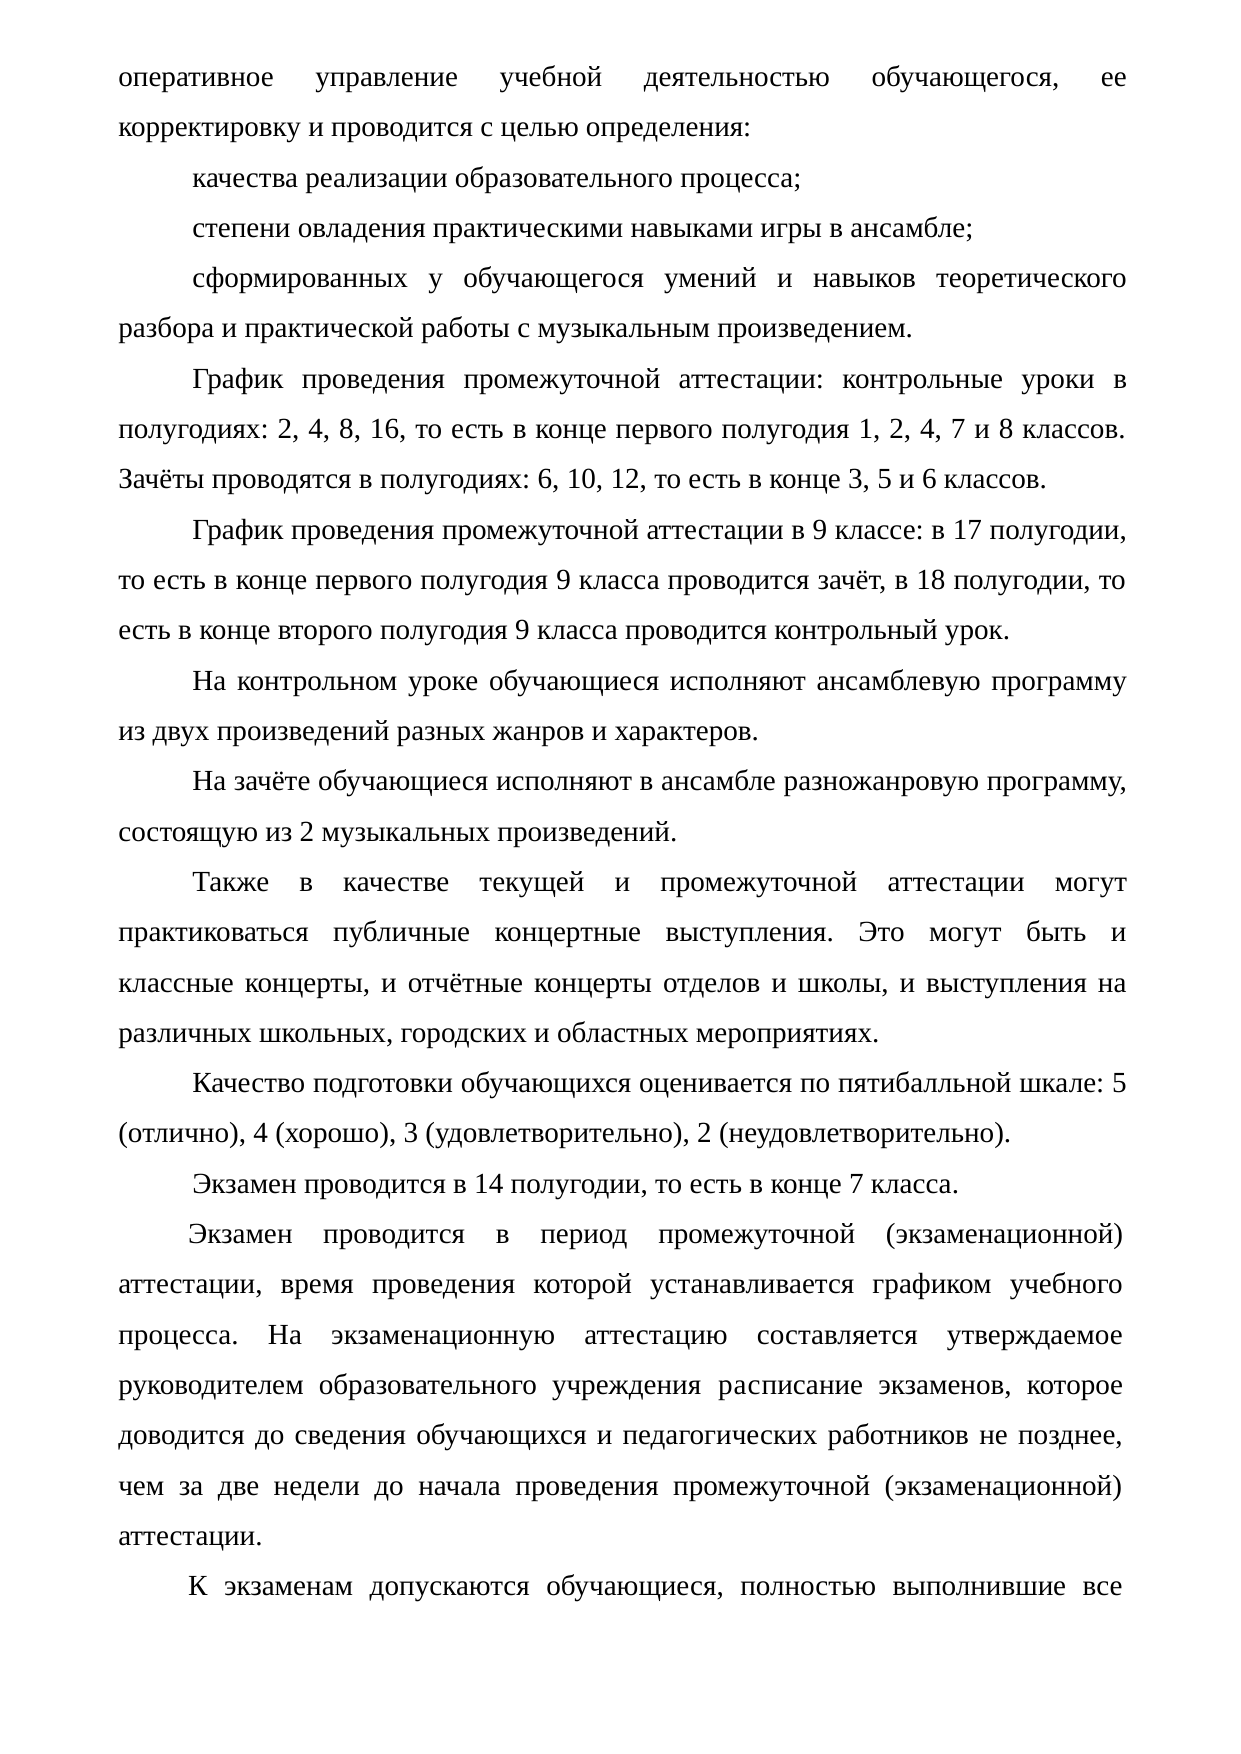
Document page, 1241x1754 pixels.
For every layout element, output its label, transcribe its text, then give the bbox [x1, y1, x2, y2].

text Экзамен проводится в 14 полугодии, то есть в конце 7 класса. [118, 1166, 1128, 1199]
text качества реализации образовательного процесса; [118, 160, 1128, 193]
text На зачёте обучающиеся исполняют в ансамбле разножанровую программу, состоящую из 2 музыкальных произведений. [118, 763, 1128, 847]
text К экзаменам допускаются обучающиеся, полностью выполнившие все [118, 1568, 1123, 1602]
text График проведения промежуточной аттестации в 9 классе: в 17 полугодии, то есть в конце первого полугодия 9 класса проводится зачёт, в 18 полугодии, то есть в конце второго полугодия 9 класса проводится контрольный урок. [118, 512, 1128, 646]
text оперативное управление учебной деятельностью обучающегося, ее корректировку и проводится с целью определения: [118, 59, 1128, 143]
text степени овладения практическими навыками игры в ансамбле; [118, 210, 1128, 243]
text Также в качестве текущей и промежуточной аттестации могут практиковаться публичные концертные выступления. Это могут быть и классные концерты, и отчётные концерты отделов и школы, и выступления на различных школьных, городских и областных мероприятиях. [118, 864, 1128, 1048]
text График проведения промежуточной аттестации: контрольные уроки в полугодиях: 2, 4, 8, 16, то есть в конце первого полугодия 1, 2, 4, 7 и 8 классов. Зачёты проводятся в полугодиях: 6, 10, 12, то есть в конце 3, 5 и 6 классов. [118, 361, 1128, 495]
text На контрольном уроке обучающиеся исполняют ансамблевую программу из двух произведений разных жанров и характеров. [118, 663, 1128, 747]
text Экзамен проводится в период промежуточной (экзаменационной) аттестации, время проведения которой устанавливается графиком учебного процесса. На экзаменационную аттестацию составляется утверждаемое руководителем образовательного учреждения рас­писание экзаменов, которое доводится до сведения обучающихся и педагогических работников не позднее, чем за две недели до начала проведения промежуточной (экзаменационной) аттестации. [118, 1216, 1123, 1552]
text сформированных у обучающегося умений и навыков теоретического разбора и практической работы с музыкальным произведением. [118, 260, 1128, 344]
text Качество подготовки обучающихся оценивается по пятибалльной шкале: 5 (отлично), 4 (хорошо), 3 (удовлетворительно), 2 (неудовлетворительно). [118, 1065, 1128, 1149]
